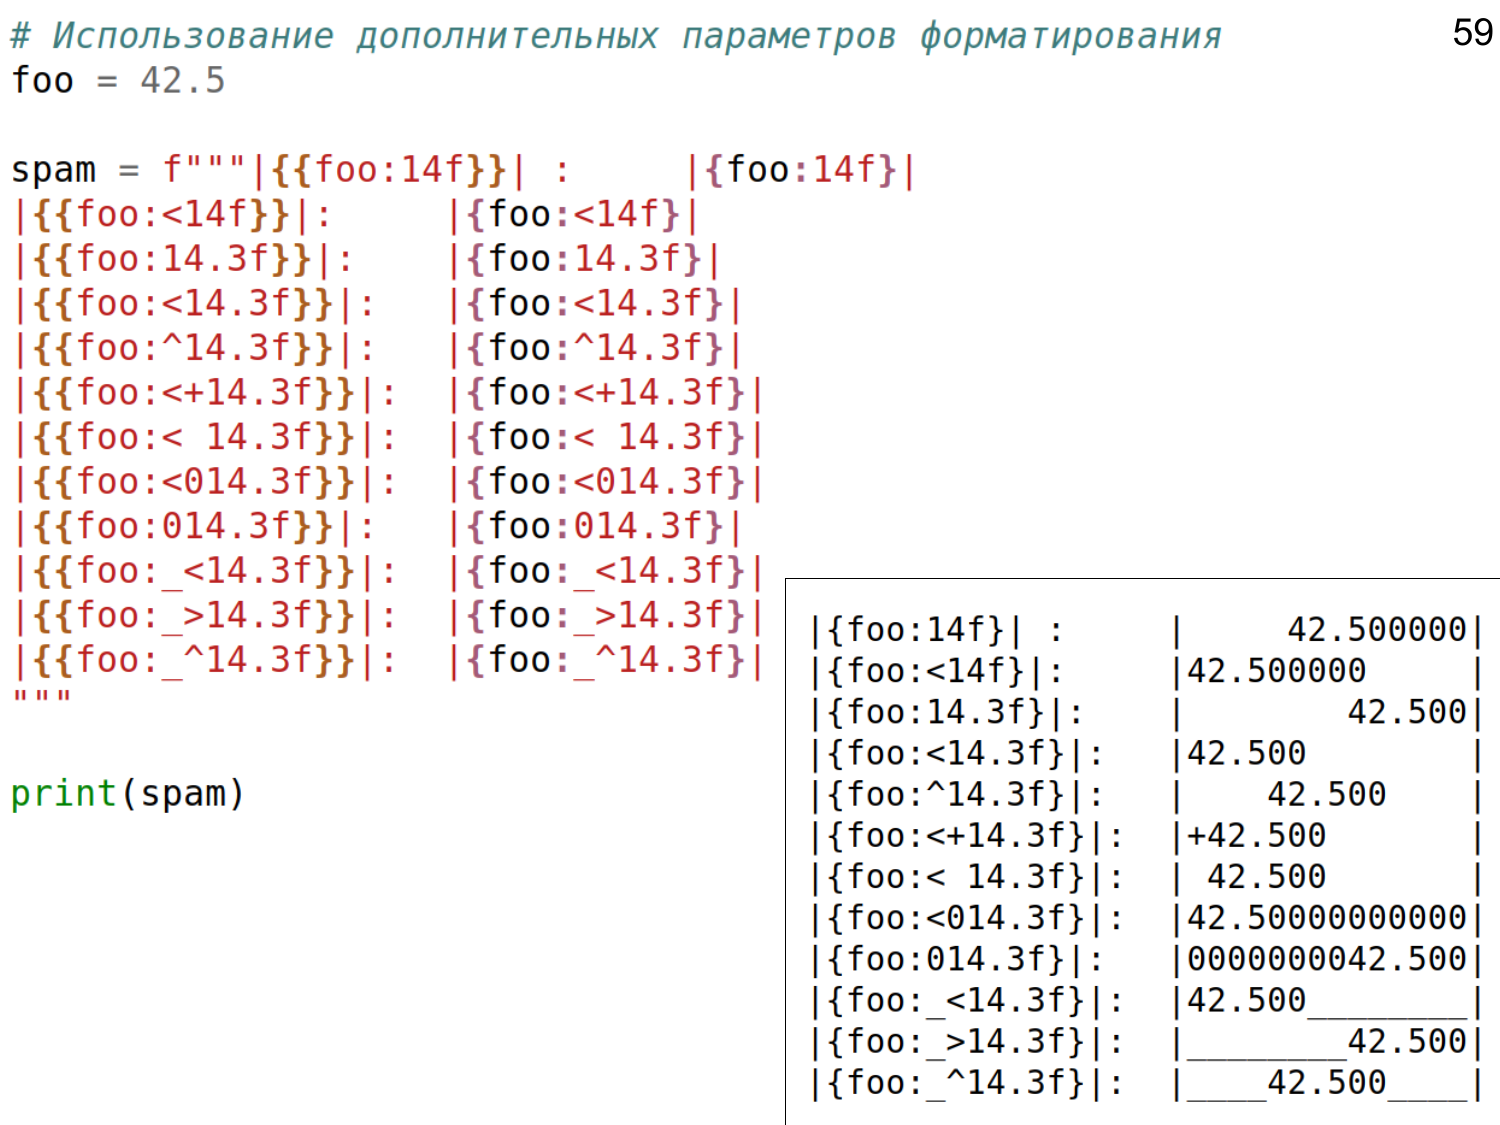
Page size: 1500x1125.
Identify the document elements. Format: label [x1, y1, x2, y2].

picture [0, 6, 1232, 826]
picture [786, 579, 1500, 1114]
